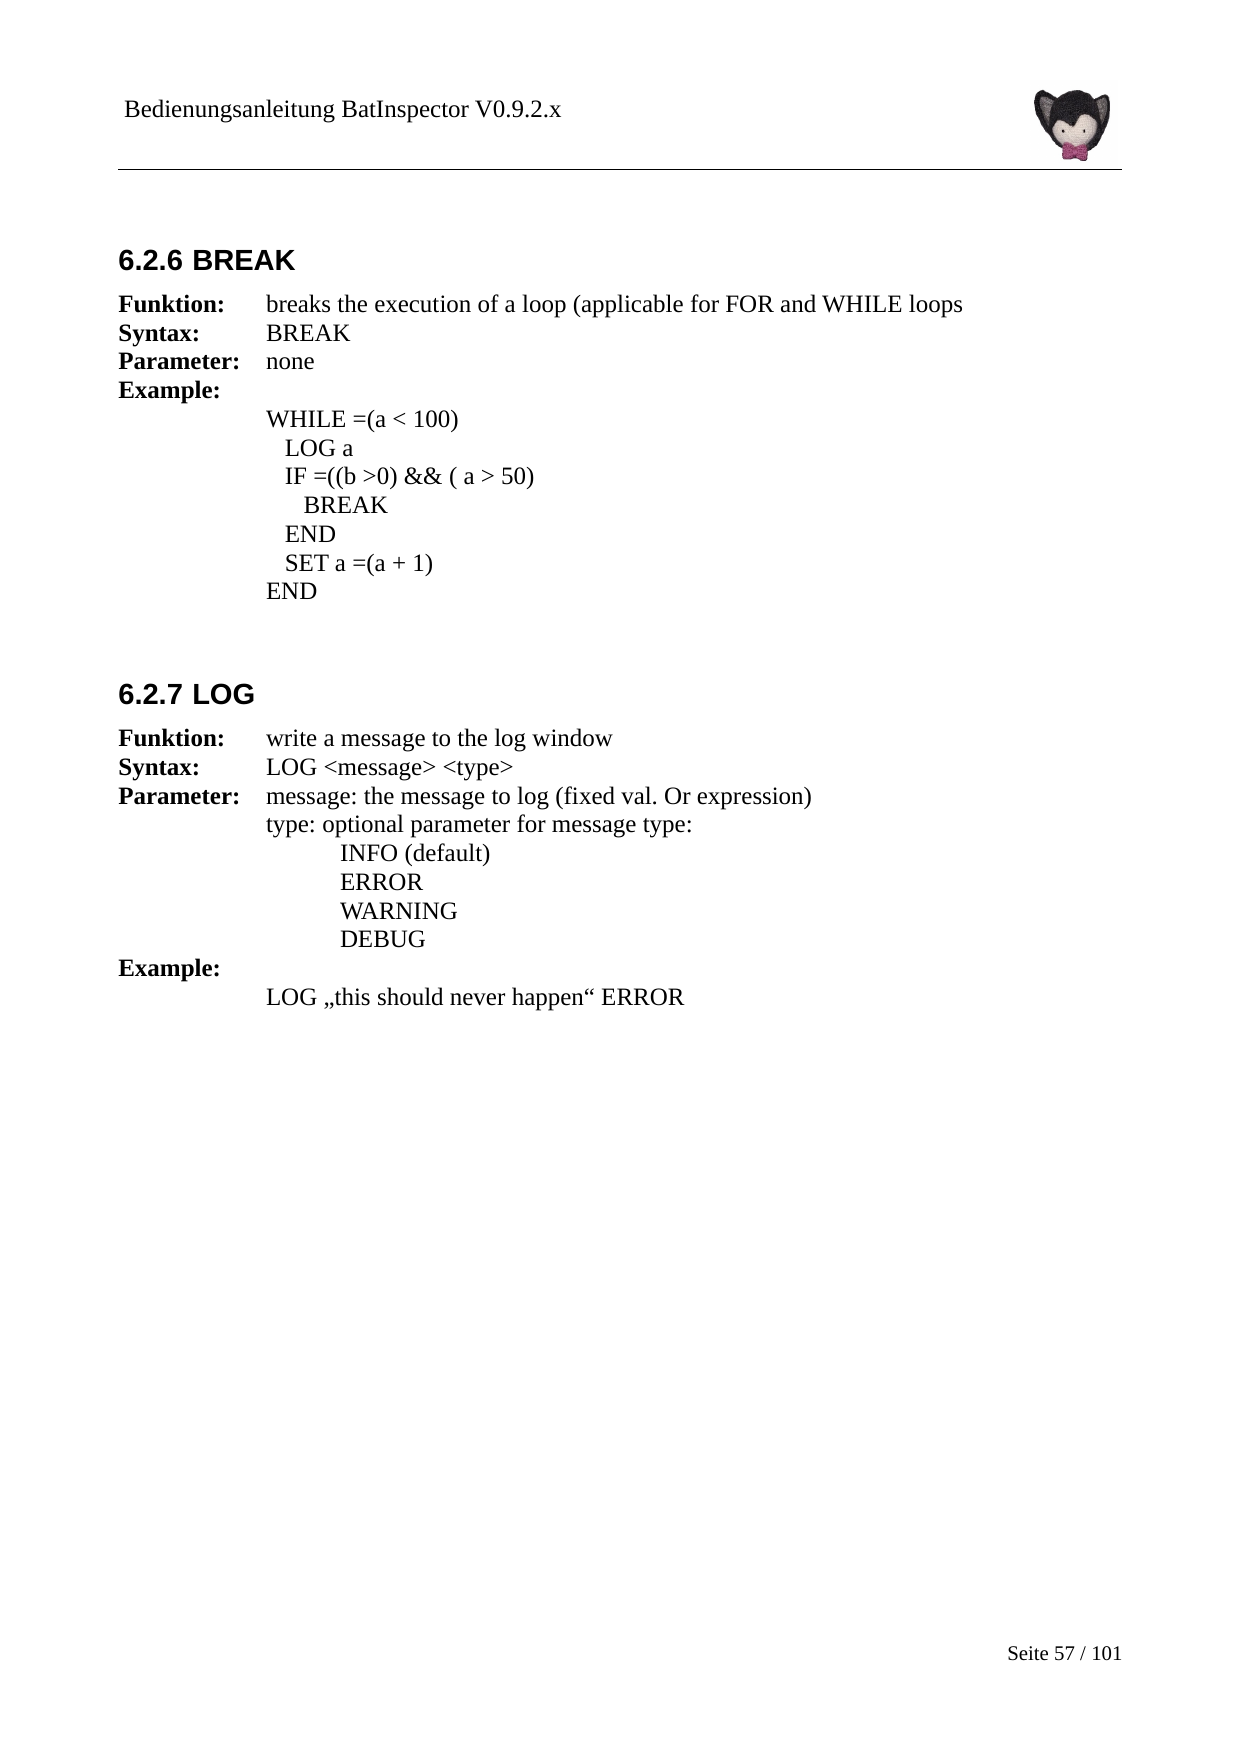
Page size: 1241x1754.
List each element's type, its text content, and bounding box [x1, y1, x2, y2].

text END [118, 576, 1122, 605]
text Example: WHILE =(a < 100) [118, 375, 1122, 433]
text Example: LOG „this should never happen“ ERROR [118, 953, 1122, 1011]
text Parameter: none [118, 346, 1122, 375]
subtitle LOG [118, 677, 1122, 711]
subtitle BREAK [118, 243, 1122, 276]
text Funktion: write a message to the log window [118, 723, 1122, 752]
text WARNING [118, 896, 1122, 924]
text BREAK [118, 490, 1122, 519]
text Syntax: BREAK [118, 318, 1122, 346]
text Funktion: breaks the execution of a loop (applicable for FOR and WHILE loops [118, 289, 1122, 318]
text IF =((b >0) && ( a > 50) [118, 461, 1122, 490]
text Parameter: message: the message to log (fixed val. Or expression) type: optional parameter for message type: INFO (default) ERROR [118, 781, 1122, 896]
text DEBUG [118, 924, 1122, 953]
text SET a =(a + 1) [118, 548, 1122, 576]
text Syntax: LOG <message> <type> [118, 752, 1122, 781]
text END [118, 519, 1122, 548]
picture [1030, 80, 1119, 169]
text LOG a [118, 433, 1122, 461]
